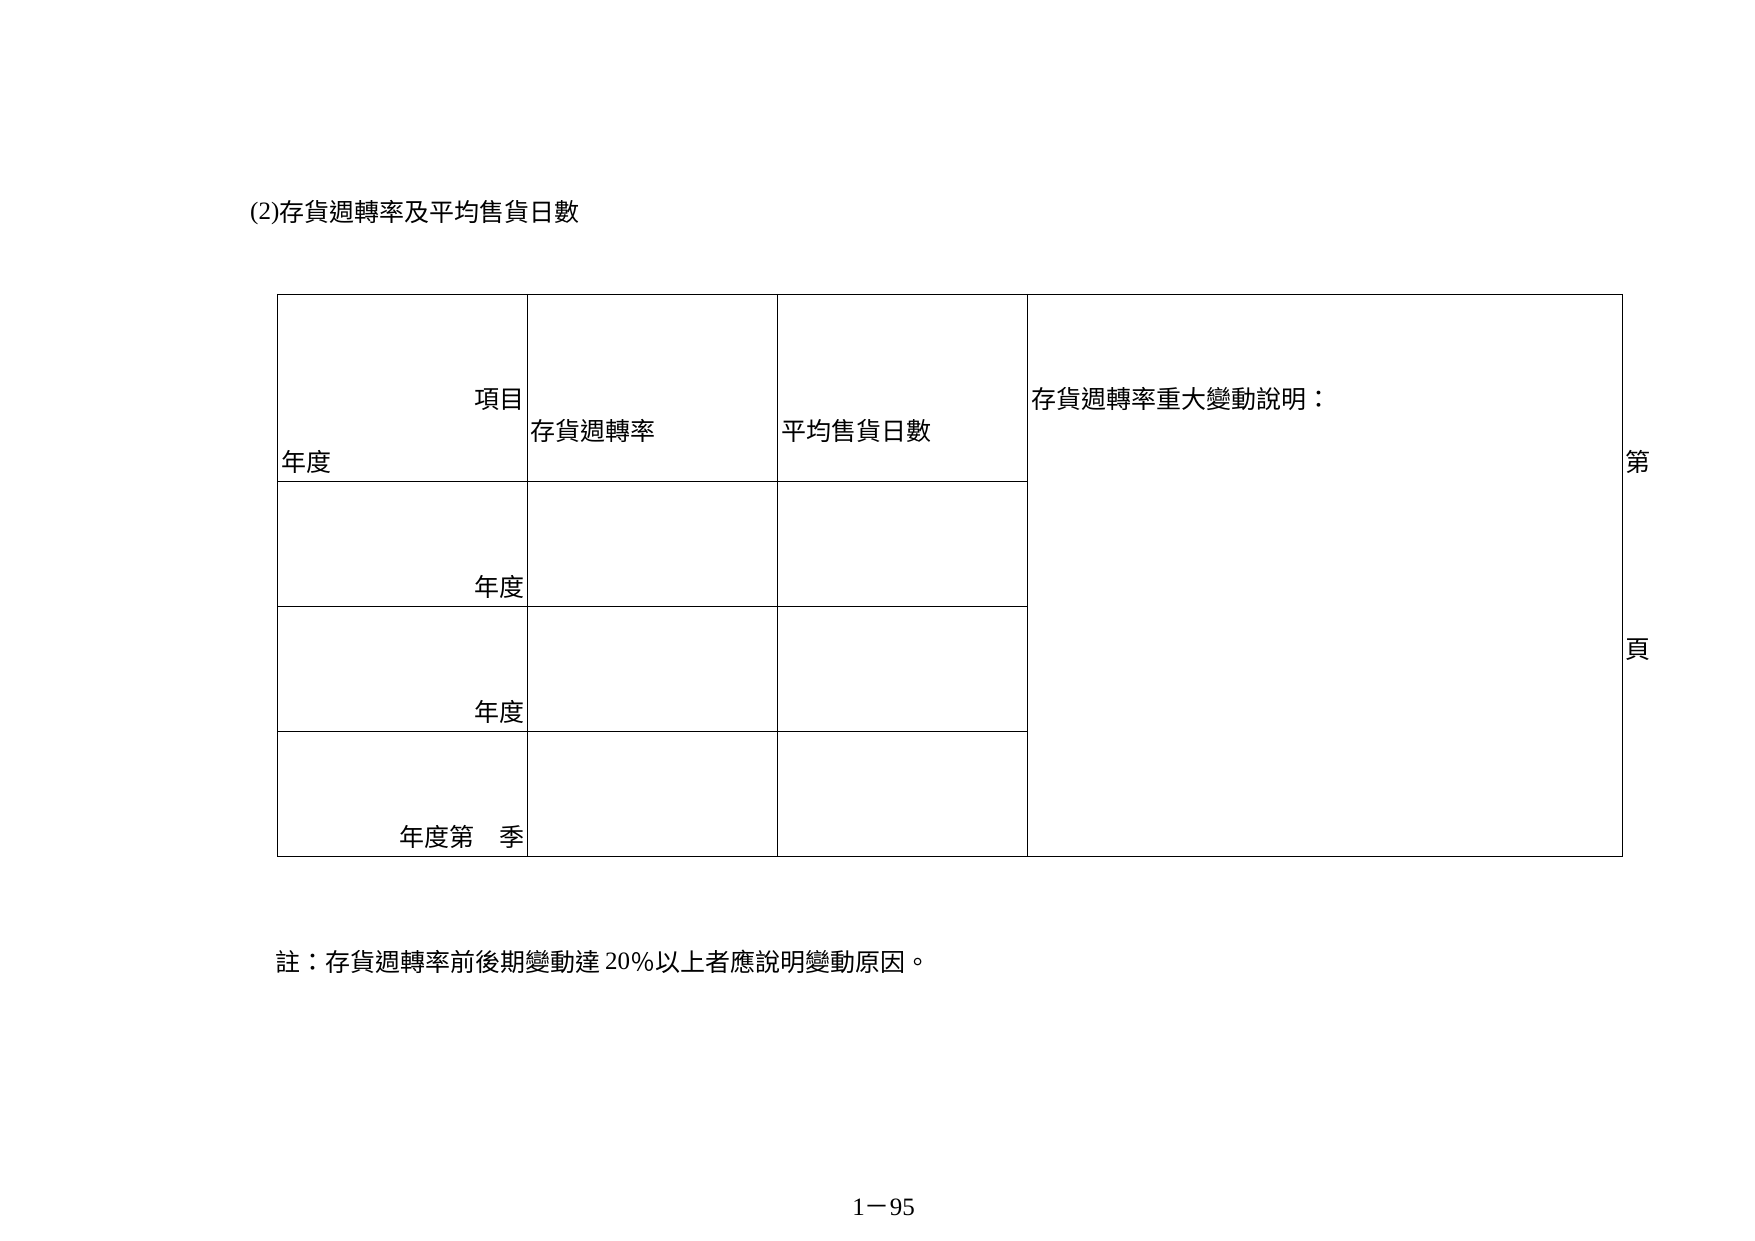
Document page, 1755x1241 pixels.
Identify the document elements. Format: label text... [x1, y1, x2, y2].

table_cell 年度第 季 [278, 732, 527, 856]
table_header 平均售貨日數 [778, 295, 1027, 481]
table_header 項目 年度 [278, 295, 527, 481]
table_cell 年度 [278, 482, 527, 606]
table_cell [778, 607, 1027, 731]
table_header 第 頁 [1623, 294, 1664, 856]
table_cell [778, 732, 1027, 856]
table_cell [528, 732, 777, 856]
table_cell [778, 482, 1027, 606]
text (2)存貨週轉率及平均售貨日數 [162, 169, 1604, 231]
table_cell [528, 482, 777, 606]
text 註：存貨週轉率前後期變動達20％以上者應說明變動原因。 [275, 919, 1604, 981]
table_header 存貨週轉率 [528, 295, 777, 481]
table_cell [528, 607, 777, 731]
table_cell 年度 [278, 607, 527, 731]
table_header 存貨週轉率重大變動說明： [1028, 295, 1622, 856]
